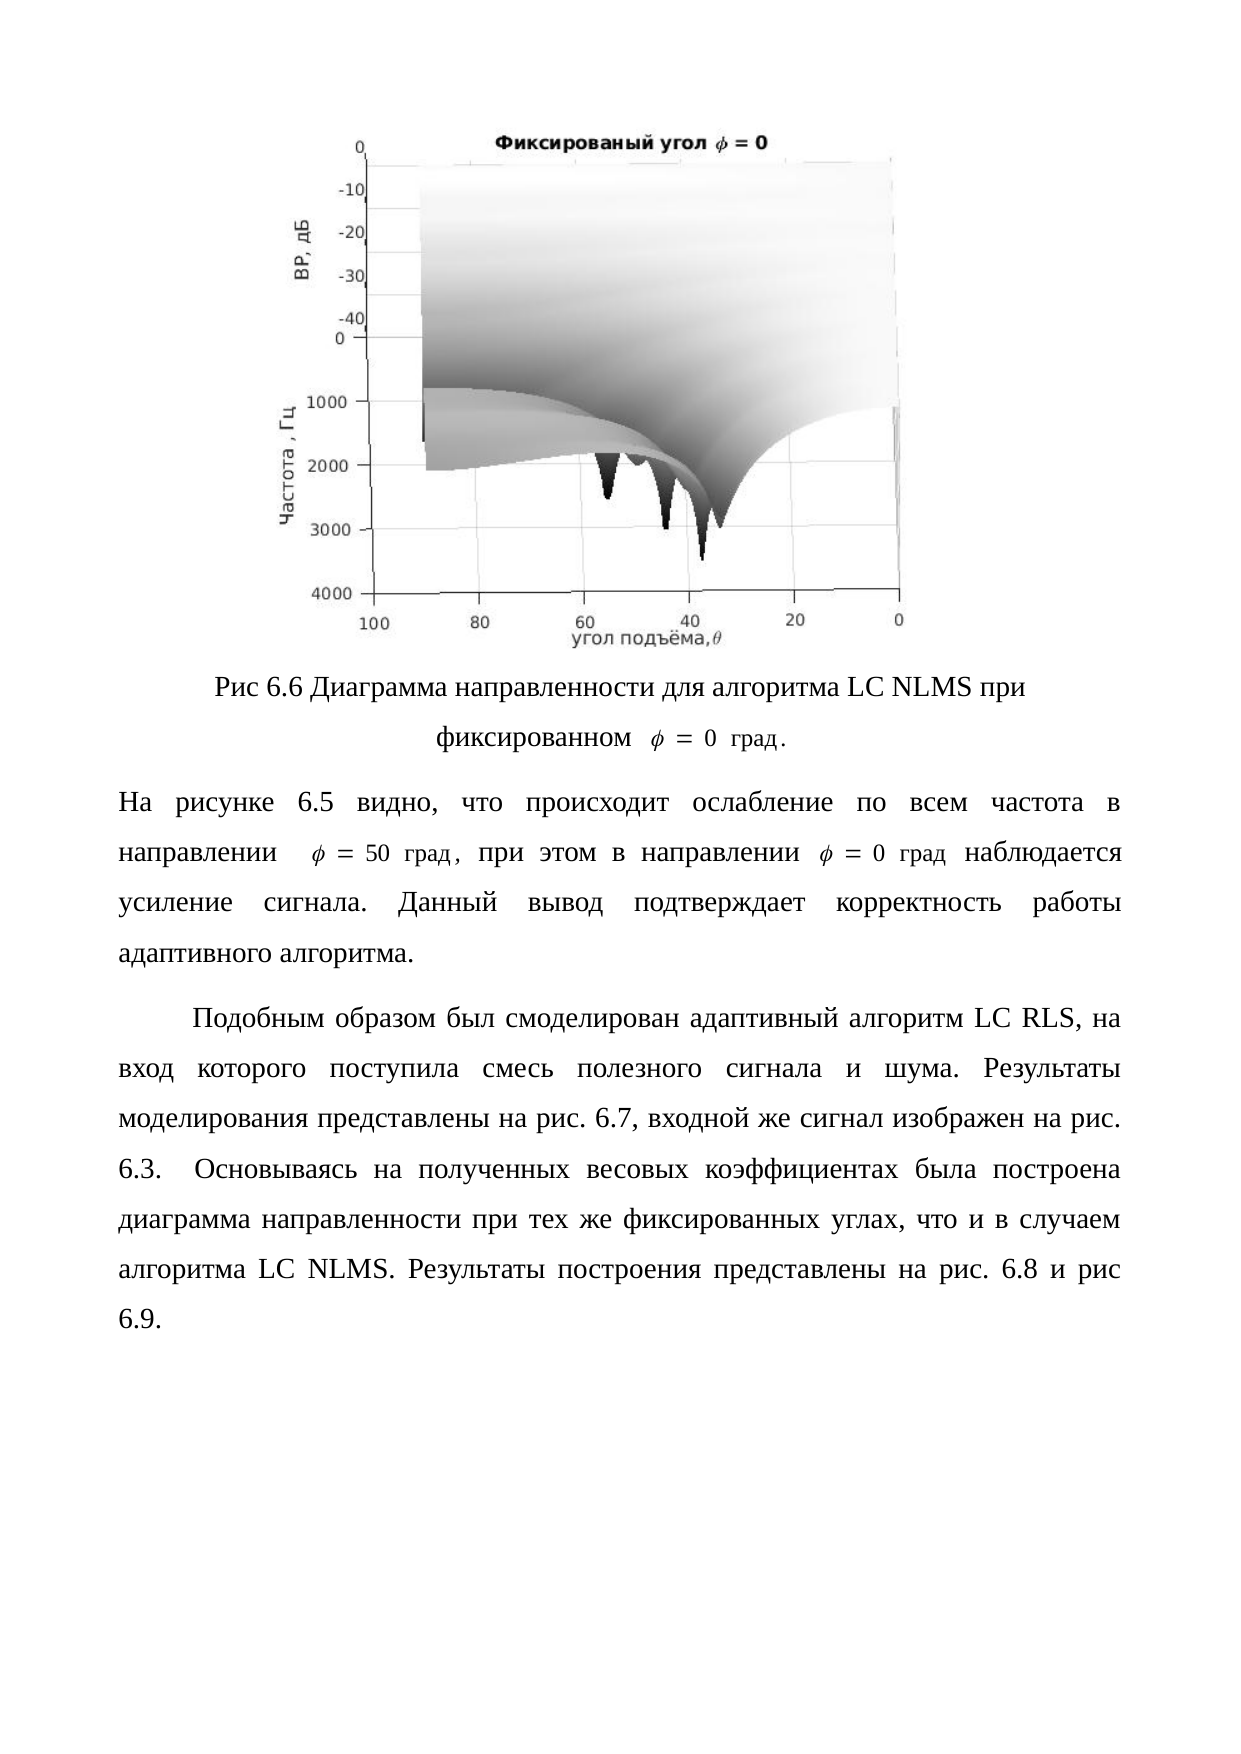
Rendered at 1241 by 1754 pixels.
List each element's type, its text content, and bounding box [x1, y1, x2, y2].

text На рисунке 6.5 видно, что происходит ослабление по всем частота в направлении при этом в направлениинаблюдается усиление сигнала. Данный вывод подтверждает корректность работы адаптивного алгоритма. [118, 784, 1122, 968]
text Рис 6.6 Диаграмма направленности для алгоритма LC NLMS при фиксированном [118, 652, 1122, 753]
text Подобным образом был смоделирован адаптивный алгоритм LC RLS, на вход которого поступила смесь полезного сигнала и шума. Результаты моделирования представлены на рис. 6.7, входной же сигнал изображен на рис. 6.3. Основываясь на полученных весовых коэффициентах была построена диаграмма направленности при тех же фиксированных углах, что и в случаем алгоритма LC NLMS. Результаты построения представлены на рис. 6.8 и рис 6.9. [118, 1000, 1122, 1335]
picture [276, 118, 964, 652]
